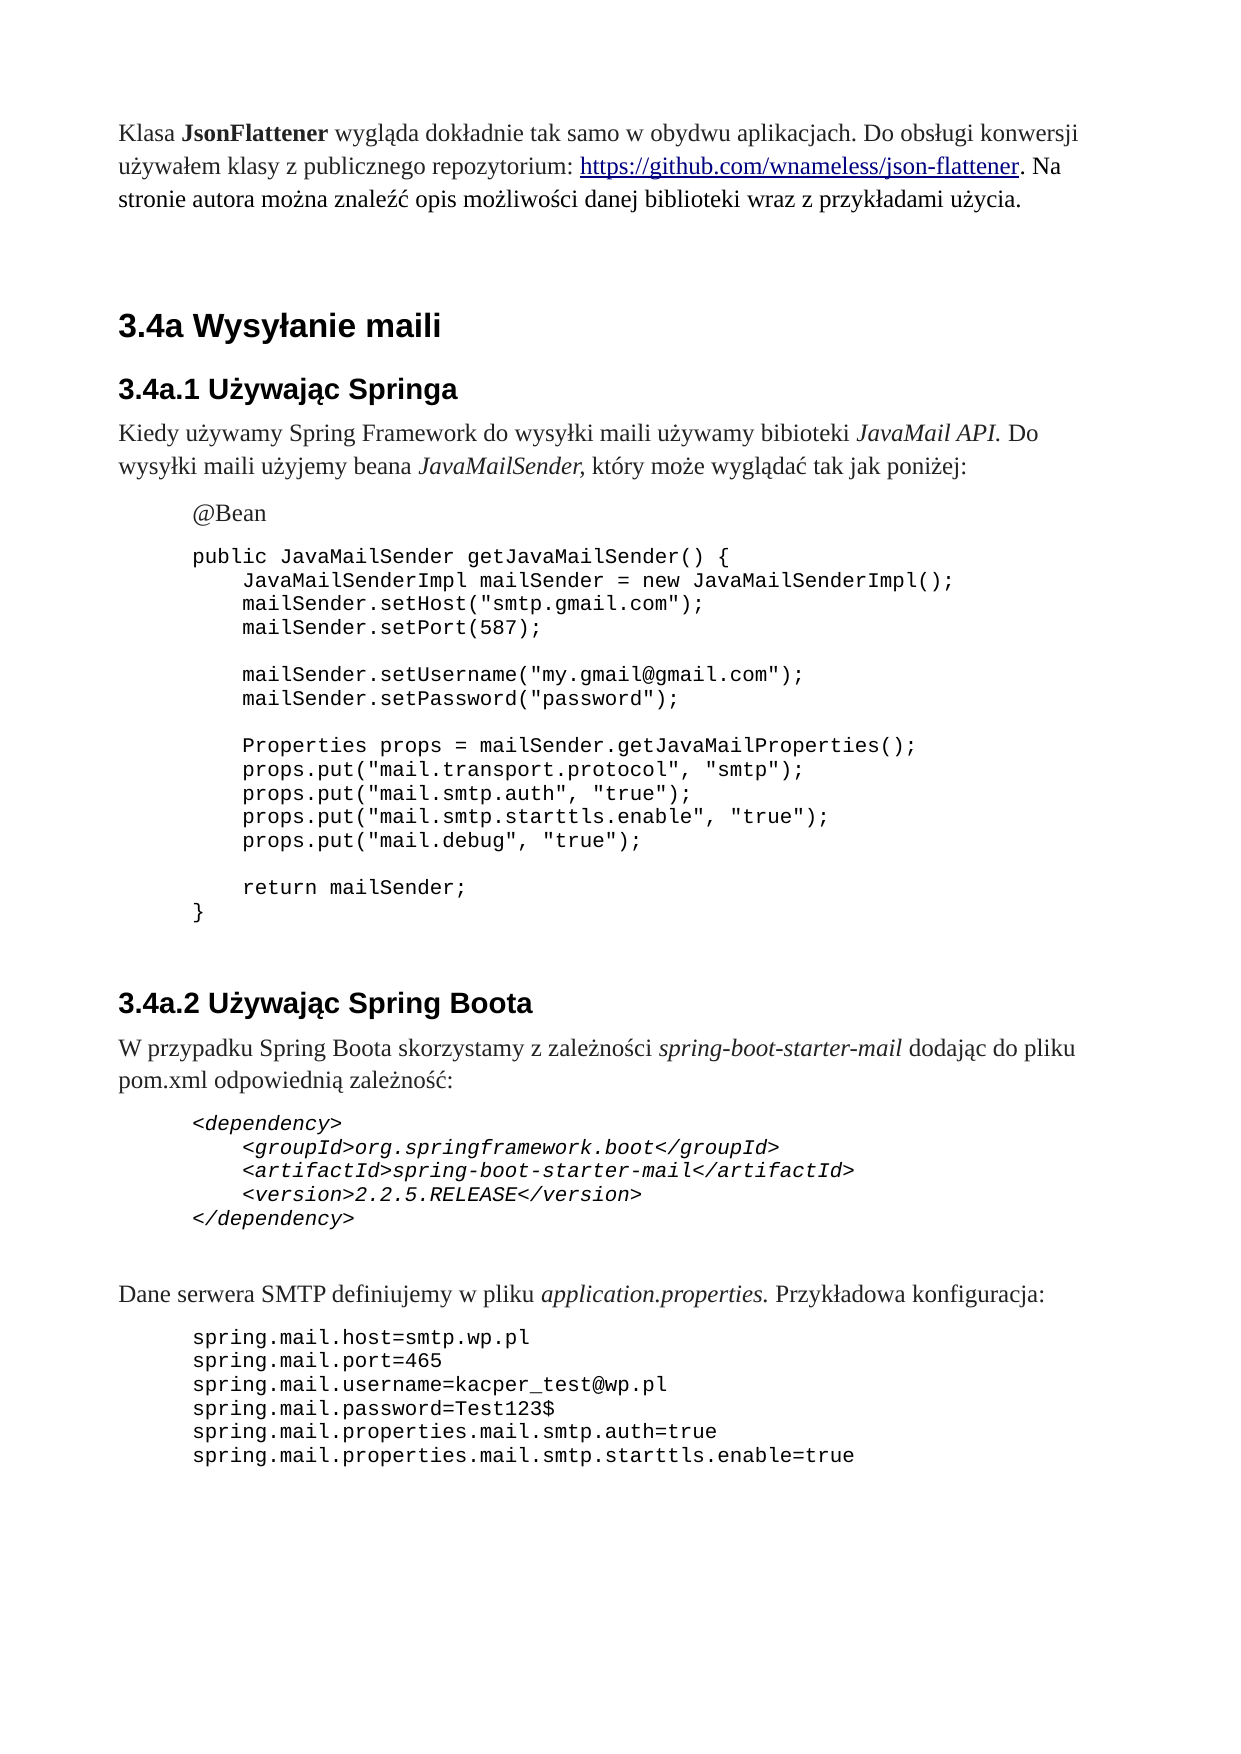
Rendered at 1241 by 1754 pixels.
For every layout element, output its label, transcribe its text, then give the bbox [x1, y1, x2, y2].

text spring.mail.port=465 [192, 1350, 1122, 1374]
text <version>2.2.5.RELEASE</version> [192, 1184, 1122, 1208]
subtitle 3.4a.2 Używając Spring Boota [118, 986, 1122, 1020]
text Klasa JsonFlattener wygląda dokładnie tak samo w obydwu aplikacjach. Do obsługi konwersji używałem klasy z publicznego repozytorium: https://github.com/wnameless/json-flattener. Na stronie autora można znaleźć opis możliwości danej biblioteki wraz z przykładami użycia. [118, 118, 1122, 213]
text } [192, 901, 1122, 924]
subtitle 3.4a Wysyłanie maili [118, 306, 1122, 344]
text props.put("mail.smtp.auth", "true"); [192, 783, 1122, 806]
text spring.mail.properties.mail.smtp.auth=true [192, 1421, 1122, 1445]
text mailSender.setHost("smtp.gmail.com"); [192, 593, 1122, 617]
text props.put("mail.debug", "true"); [192, 830, 1122, 853]
text Dane serwera SMTP definiujemy w pliku application.properties. Przykładowa konfiguracja: [118, 1279, 1122, 1308]
text props.put("mail.smtp.starttls.enable", "true"); [192, 806, 1122, 830]
text Kiedy używamy Spring Framework do wysyłki maili używamy bibioteki JavaMail API. Do wysyłki maili użyjemy beana JavaMailSender, który może wyglądać tak jak poniżej: [118, 418, 1122, 480]
text spring.mail.properties.mail.smtp.starttls.enable=true [192, 1445, 1122, 1468]
text JavaMailSenderImpl mailSender = new JavaMailSenderImpl(); [192, 570, 1122, 593]
subtitle 3.4a.1 Używając Springa [118, 372, 1122, 405]
text @Bean [118, 498, 1122, 527]
text mailSender.setUsername("my.gmail@gmail.com"); [192, 664, 1122, 688]
text <dependency> [192, 1113, 1122, 1137]
text return mailSender; [192, 877, 1122, 901]
text spring.mail.host=smtp.wp.pl [192, 1327, 1122, 1350]
text </dependency> [192, 1208, 1122, 1231]
text spring.mail.password=Test123$ [192, 1398, 1122, 1421]
text <artifactId>spring-boot-starter-mail</artifactId> [192, 1161, 1122, 1184]
text mailSender.setPort(587); [192, 617, 1122, 641]
text props.put("mail.transport.protocol", "smtp"); [192, 759, 1122, 783]
text public JavaMailSender getJavaMailSender() { [192, 546, 1122, 570]
text mailSender.setPassword("password"); [192, 688, 1122, 712]
text spring.mail.username=kacper_test@wp.pl [192, 1374, 1122, 1398]
text W przypadku Spring Boota skorzystamy z zależności spring-boot-starter-mail dodając do pliku pom.xml odpowiednią zależność: [118, 1033, 1122, 1094]
text Properties props = mailSender.getJavaMailProperties(); [192, 735, 1122, 759]
text <groupId>org.springframework.boot</groupId> [192, 1137, 1122, 1161]
